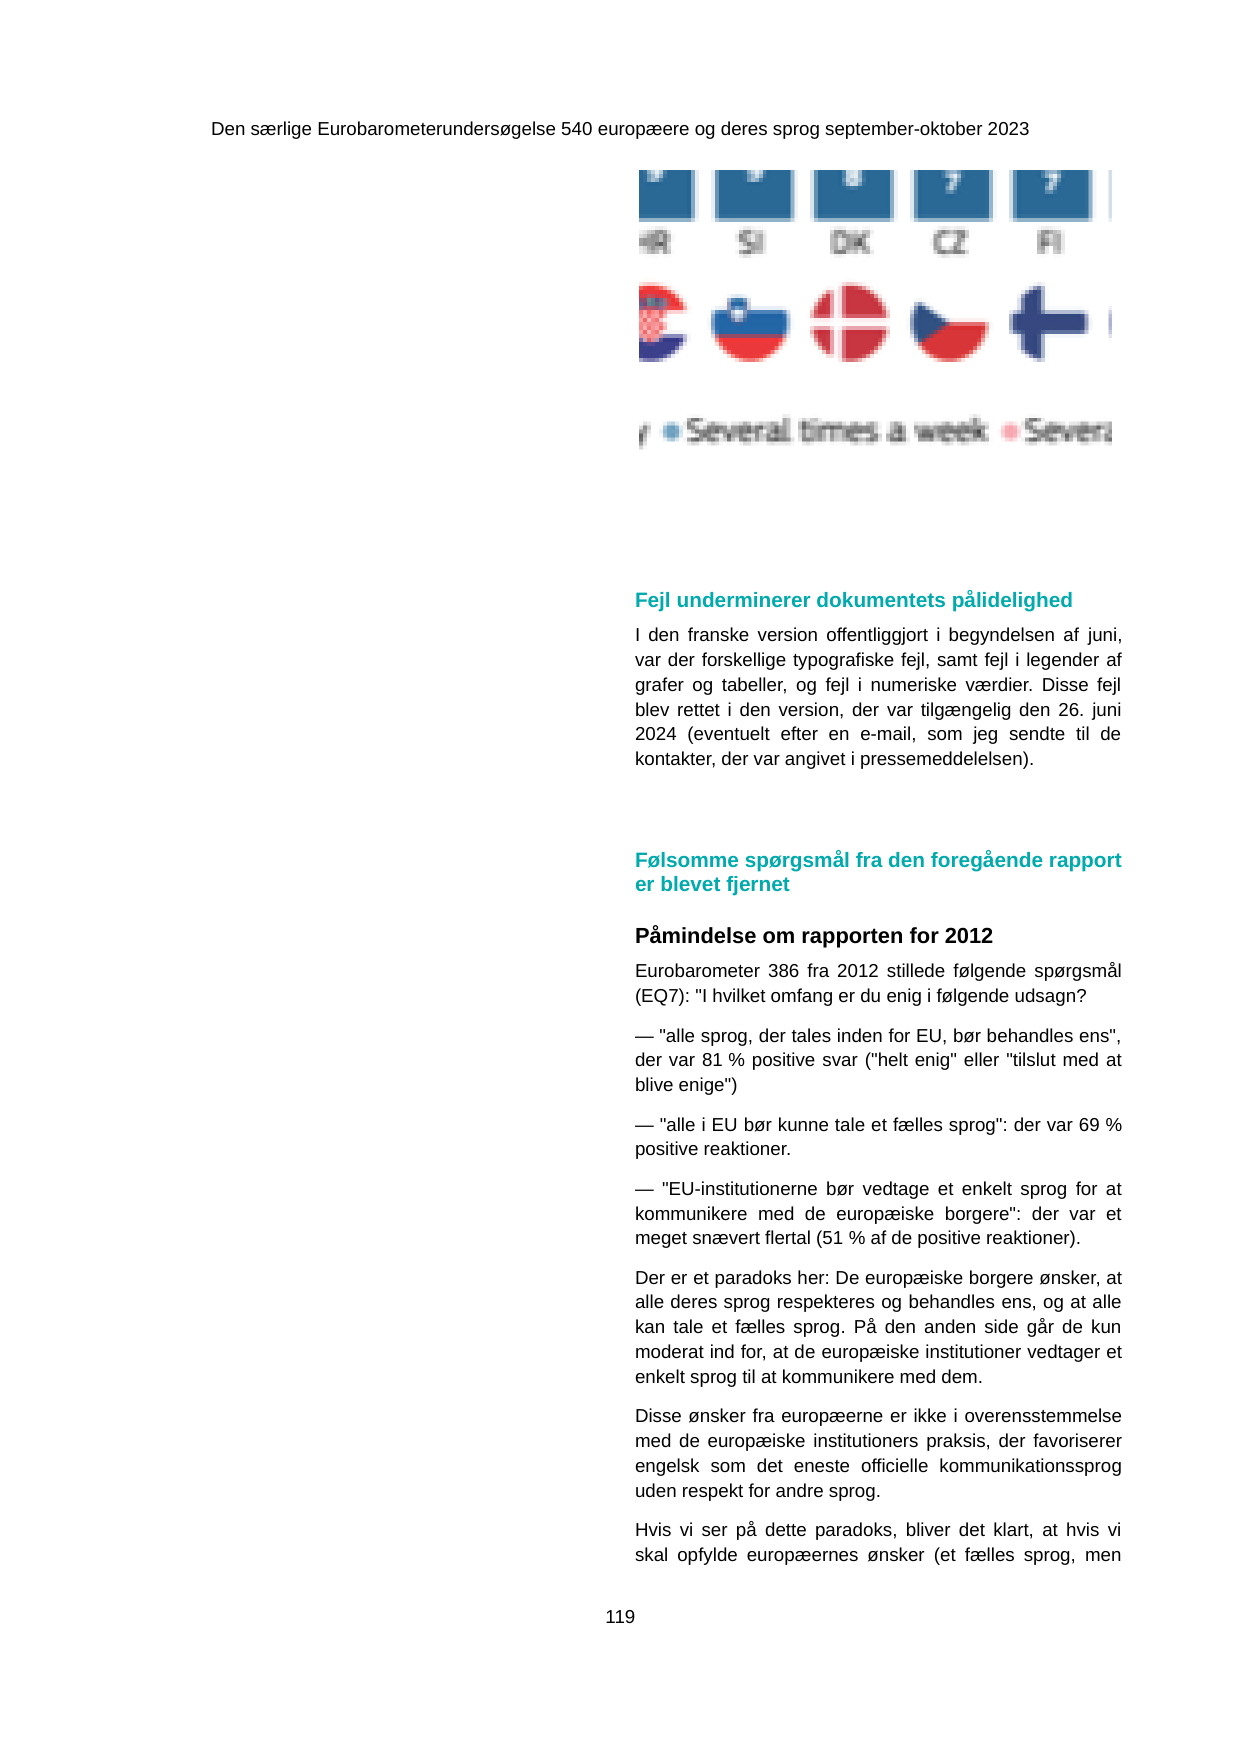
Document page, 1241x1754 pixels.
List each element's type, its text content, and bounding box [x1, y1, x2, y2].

text — "alle sprog, der tales inden for EU, bør behandles ens", der var 81 % positive svar ("helt enig" eller "tilslut med at blive enige") [635, 1024, 1122, 1096]
text Disse ønsker fra europæerne er ikke i overensstemmelse med de europæiske institutioners praksis, der favoriserer engelsk som det eneste officielle kommunikationssprog uden respekt for andre sprog. [635, 1405, 1122, 1501]
text — "alle i EU bør kunne tale et fælles sprog": der var 69 % positive reaktioner. [635, 1113, 1122, 1160]
text I den franske version offentliggjort i begyndelsen af ​​juni, var der forskellige typografiske fejl, samt fejl i legender af grafer og tabeller, og fejl i numeriske værdier. Disse fejl blev rettet i den version, der var tilgængelig den 26. juni 2024 (eventuelt efter en e-mail, som jeg sendte til de kontakter, der var angivet i pressemeddelelsen). [635, 624, 1122, 769]
subtitle Påmindelse om rapporten for 2012 [635, 922, 1122, 948]
subtitle Følsomme spørgsmål fra den foregående rapport er blevet fjernet [635, 847, 1122, 895]
text Der er et paradoks her: De europæiske borgere ønsker, at alle deres sprog respekteres og behandles ens, og at alle kan tale et fælles sprog. På den anden side går de kun moderat ind for, at de europæiske institutioner vedtager et enkelt sprog til at kommunikere med dem. [635, 1266, 1122, 1387]
text — "EU-institutionerne bør vedtage et enkelt sprog for at kommunikere med de europæiske borgere": der var et meget snævert flertal (51 % af de positive reaktioner). [635, 1177, 1122, 1249]
picture [639, 170, 1112, 485]
text Eurobarometer 386 fra 2012 stillede følgende spørgsmål (EQ7): "I hvilket omfang er du enig i følgende udsagn? [635, 960, 1122, 1007]
subtitle Fejl underminerer dokumentets pålidelighed [635, 587, 1122, 611]
text Hvis vi ser på dette paradoks, bliver det klart, at hvis vi skal opfylde europæernes ønsker (et fælles sprog, men [635, 1519, 1122, 1565]
